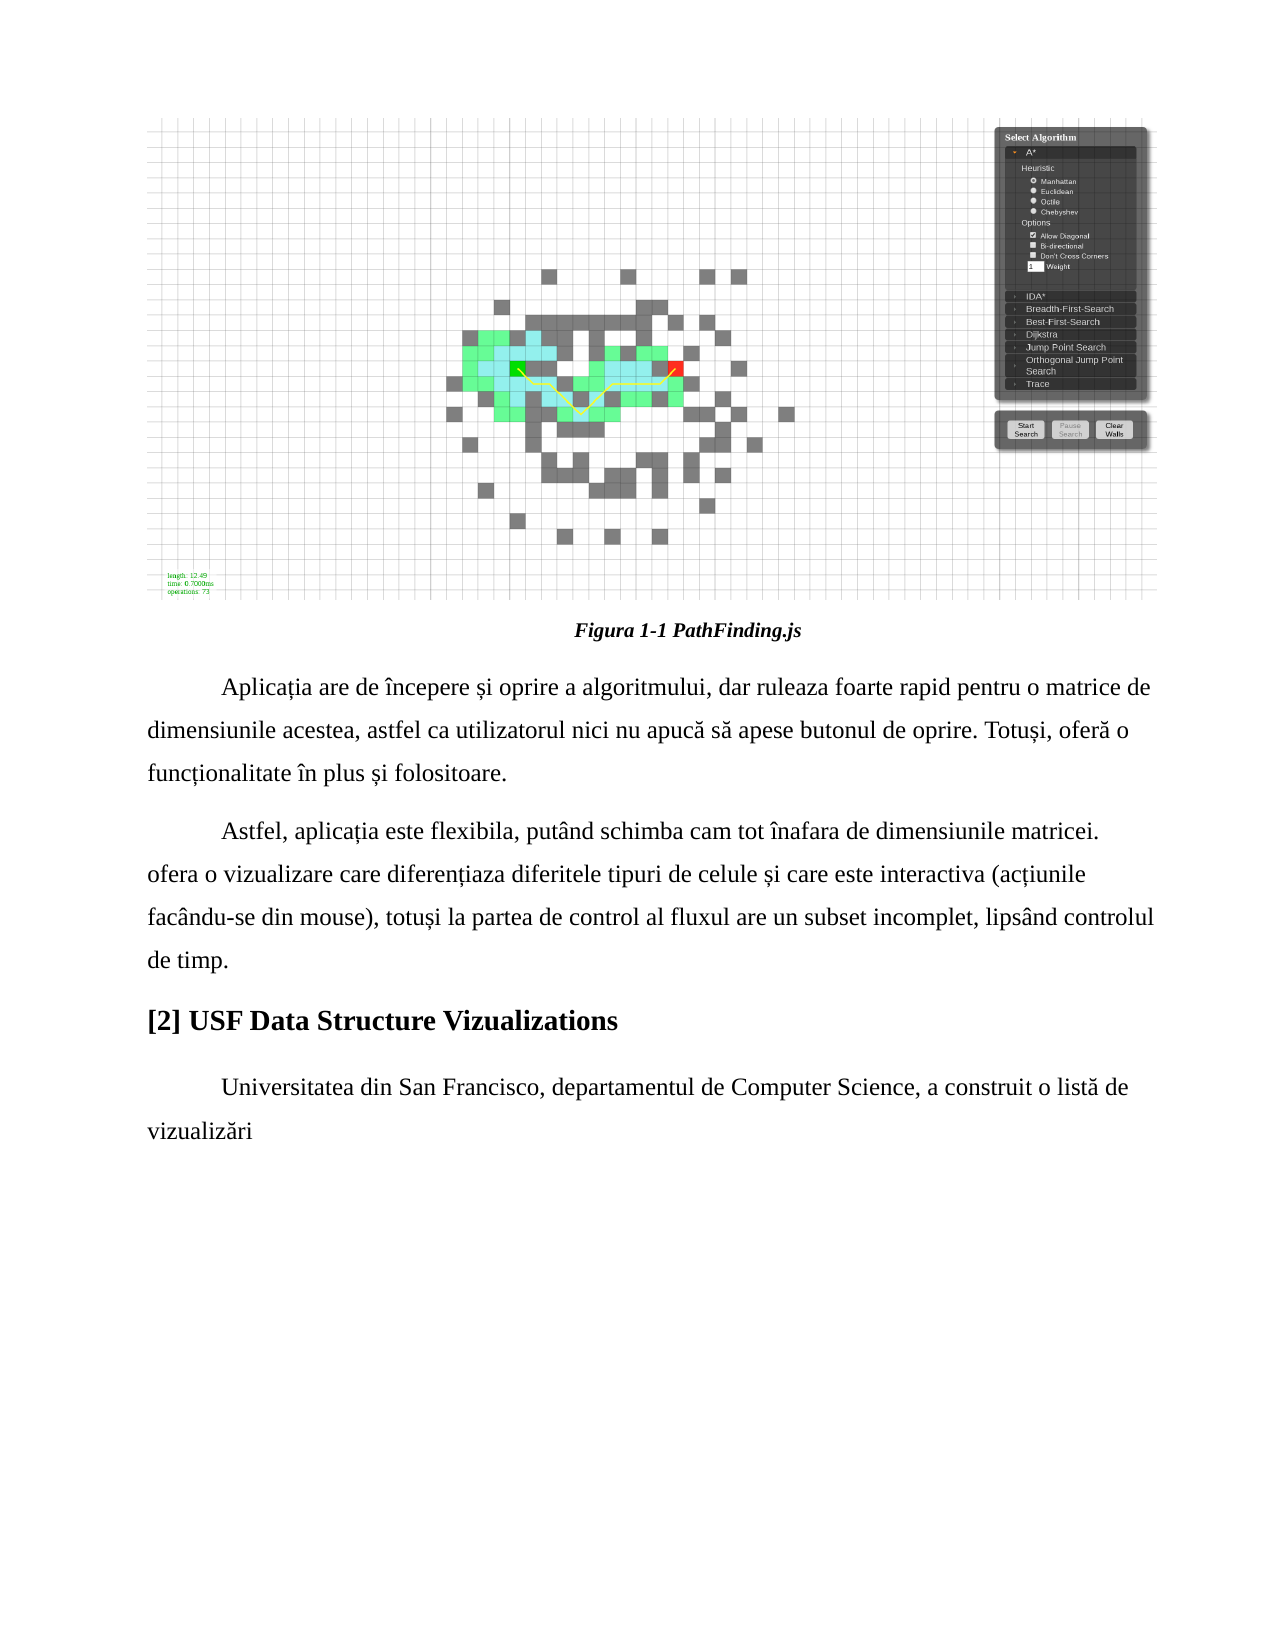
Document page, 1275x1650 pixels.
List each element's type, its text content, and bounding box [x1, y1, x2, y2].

text Aplicația are de începere și oprire a algoritmului, dar ruleaza foarte rapid pentru o matrice de dimensiunile acestea, astfel ca utilizatorul nici nu apucă să apese butonul de oprire. Totuși, oferă o funcționalitate în plus și folositoare. [147, 672, 1157, 787]
text [2] USF Data Structure Vizualizations [147, 1003, 1157, 1036]
picture [147, 118, 1157, 600]
text Astfel, aplicația este flexibila, putând schimba cam tot înafara de dimensiunile matricei. ofera o vizualizare care diferențiaza diferitele tipuri de celule și care este interactiva (acțiunile facându-se din mouse), totuși la partea de control al fluxul are un subset incomplet, lipsând controlul de timp. [147, 816, 1157, 974]
text Universitatea din San Francisco, departamentul de Computer Science, a construit o listă de vizualizări [147, 1068, 1157, 1144]
text Figura 1-1 PathFinding.js [147, 600, 1157, 643]
